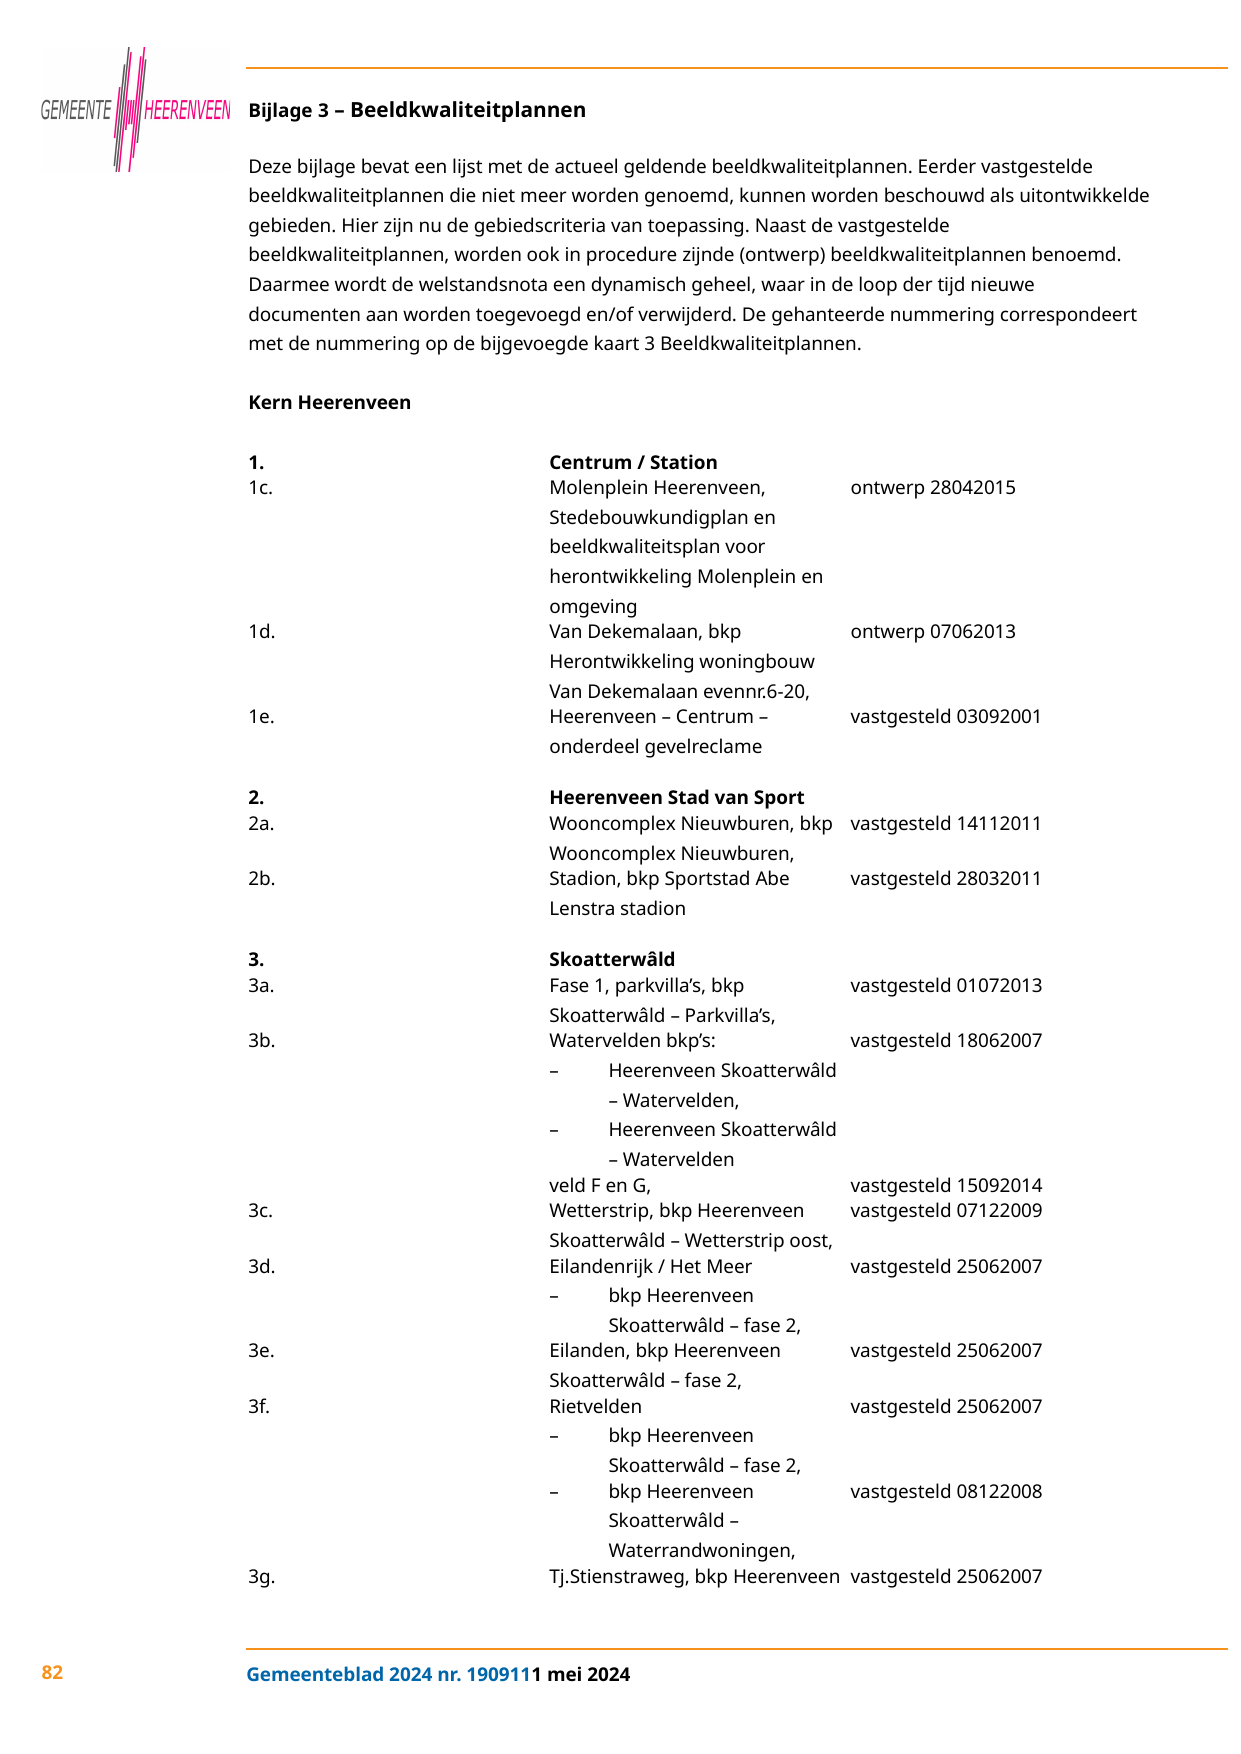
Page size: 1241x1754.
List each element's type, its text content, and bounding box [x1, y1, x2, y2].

table_cell [248, 921, 549, 947]
text Deze bijlage bevat een lijst met de actueel geldende beeldkwaliteitplannen. Eerder vastgestelde beeldkwaliteitplannen die niet meer worden genoemd, kunnen worden beschouwd als uitontwikkelde gebieden. Hier zijn nu de gebiedscriteria van toepassing. Naast de vastgestelde beeldkwaliteitplannen, worden ook in procedure zijnde (ontwerp) beeldkwaliteitplannen benoemd. Daarmee wordt de welstandsnota een dynamisch geheel, waar in de loop der tijd nieuwe documenten aan worden toegevoegd en/of verwijderd. De gehanteerde nummering correspondeert met de nummering op de bijgevoegde kaart 3 Beeldkwaliteitplannen. [248, 153, 1152, 356]
table_cell Eilanden, bkp Heerenveen Skoatterwâld – fase 2, [549, 1338, 850, 1393]
table_cell [549, 921, 850, 947]
table_cell Molenplein Heerenveen, Stedebouwkundigplan en beeldkwaliteitsplan voor herontwikkeling Molenplein en omgeving [549, 475, 850, 619]
table_cell Wetterstrip, bkp Heerenveen Skoatterwâld – Wetterstrip oost, [549, 1198, 850, 1253]
table_cell 3b. [248, 1028, 549, 1172]
table_cell Skoatterwâld [549, 947, 850, 972]
text Kern Heerenveen [248, 389, 1152, 415]
table_cell Heerenveen – Centrum – onderdeel gevelreclame [549, 704, 850, 759]
table_cell Wooncomplex Nieuwburen, bkp Wooncomplex Nieuwburen, [549, 810, 850, 866]
table_cell [549, 759, 850, 784]
table_cell vastgesteld 07122009 [850, 1198, 1152, 1253]
table_cell Stadion, bkp Sportstad Abe Lenstra stadion [549, 866, 850, 921]
table_cell [248, 759, 549, 784]
table_cell 2. [248, 785, 549, 810]
table_header [850, 449, 1152, 474]
table_cell Van Dekemalaan, bkp Herontwikkeling woningbouw Van Dekemalaan evennr.6-20, [549, 619, 850, 703]
table_cell Rietvelden bkp Heerenveen Skoatterwâld – fase 2, [549, 1393, 850, 1478]
table_header 1. [248, 449, 549, 474]
table_cell Heerenveen Stad van Sport [549, 785, 850, 810]
table_cell vastgesteld 25062007 [850, 1393, 1152, 1478]
table_cell vastgesteld 18062007 [850, 1028, 1152, 1172]
table_cell 2b. [248, 866, 549, 921]
table_cell Tj.Stienstraweg, bkp Heerenveen [549, 1563, 850, 1588]
table_cell 3g. [248, 1563, 549, 1588]
table_cell vastgesteld 25062007 [850, 1338, 1152, 1393]
table_cell vastgesteld 14112011 [850, 810, 1152, 866]
table_cell 1e. [248, 704, 549, 759]
table_cell Watervelden bkp’s: Heerenveen Skoatterwâld – Watervelden, Heerenveen Skoatterwâld – Watervelden [549, 1028, 850, 1172]
table_cell [248, 1172, 549, 1197]
table_cell veld F en G, [549, 1172, 850, 1197]
table_cell 3. [248, 947, 549, 972]
table_cell Fase 1, parkvilla’s, bkp Skoatterwâld – Parkvilla’s, [549, 973, 850, 1028]
table_cell vastgesteld 28032011 [850, 866, 1152, 921]
table_cell bkp Heerenveen Skoatterwâld –Waterrandwoningen, [549, 1478, 850, 1563]
table_cell 2a. [248, 810, 549, 866]
table_cell [850, 759, 1152, 784]
table_cell Eilandenrijk / Het Meer bkp Heerenveen Skoatterwâld – fase 2, [549, 1253, 850, 1338]
table_cell vastgesteld 25062007 [850, 1253, 1152, 1338]
table_cell vastgesteld 25062007 [850, 1563, 1152, 1588]
table_cell 3f. [248, 1393, 549, 1478]
table_cell [850, 947, 1152, 972]
table_header Centrum / Station [549, 449, 850, 474]
table_cell vastgesteld 08122008 [850, 1478, 1152, 1563]
table_cell 3c. [248, 1198, 549, 1253]
table_cell [850, 785, 1152, 810]
table_cell vastgesteld 03092001 [850, 704, 1152, 759]
table_cell 3e. [248, 1338, 549, 1393]
table_cell vastgesteld 15092014 [850, 1172, 1152, 1197]
table_cell 3a. [248, 973, 549, 1028]
table_cell vastgesteld 01072013 [850, 973, 1152, 1028]
table_cell [248, 1478, 549, 1563]
picture [41, 47, 231, 172]
table_cell ontwerp 28042015 [850, 475, 1152, 619]
table_cell ontwerp 07062013 [850, 619, 1152, 703]
text Bijlage 3 – Beeldkwaliteitplannen [248, 95, 1152, 123]
table_cell 1c. [248, 475, 549, 619]
table_cell 1d. [248, 619, 549, 703]
table_cell [850, 921, 1152, 947]
table_cell 3d. [248, 1253, 549, 1338]
